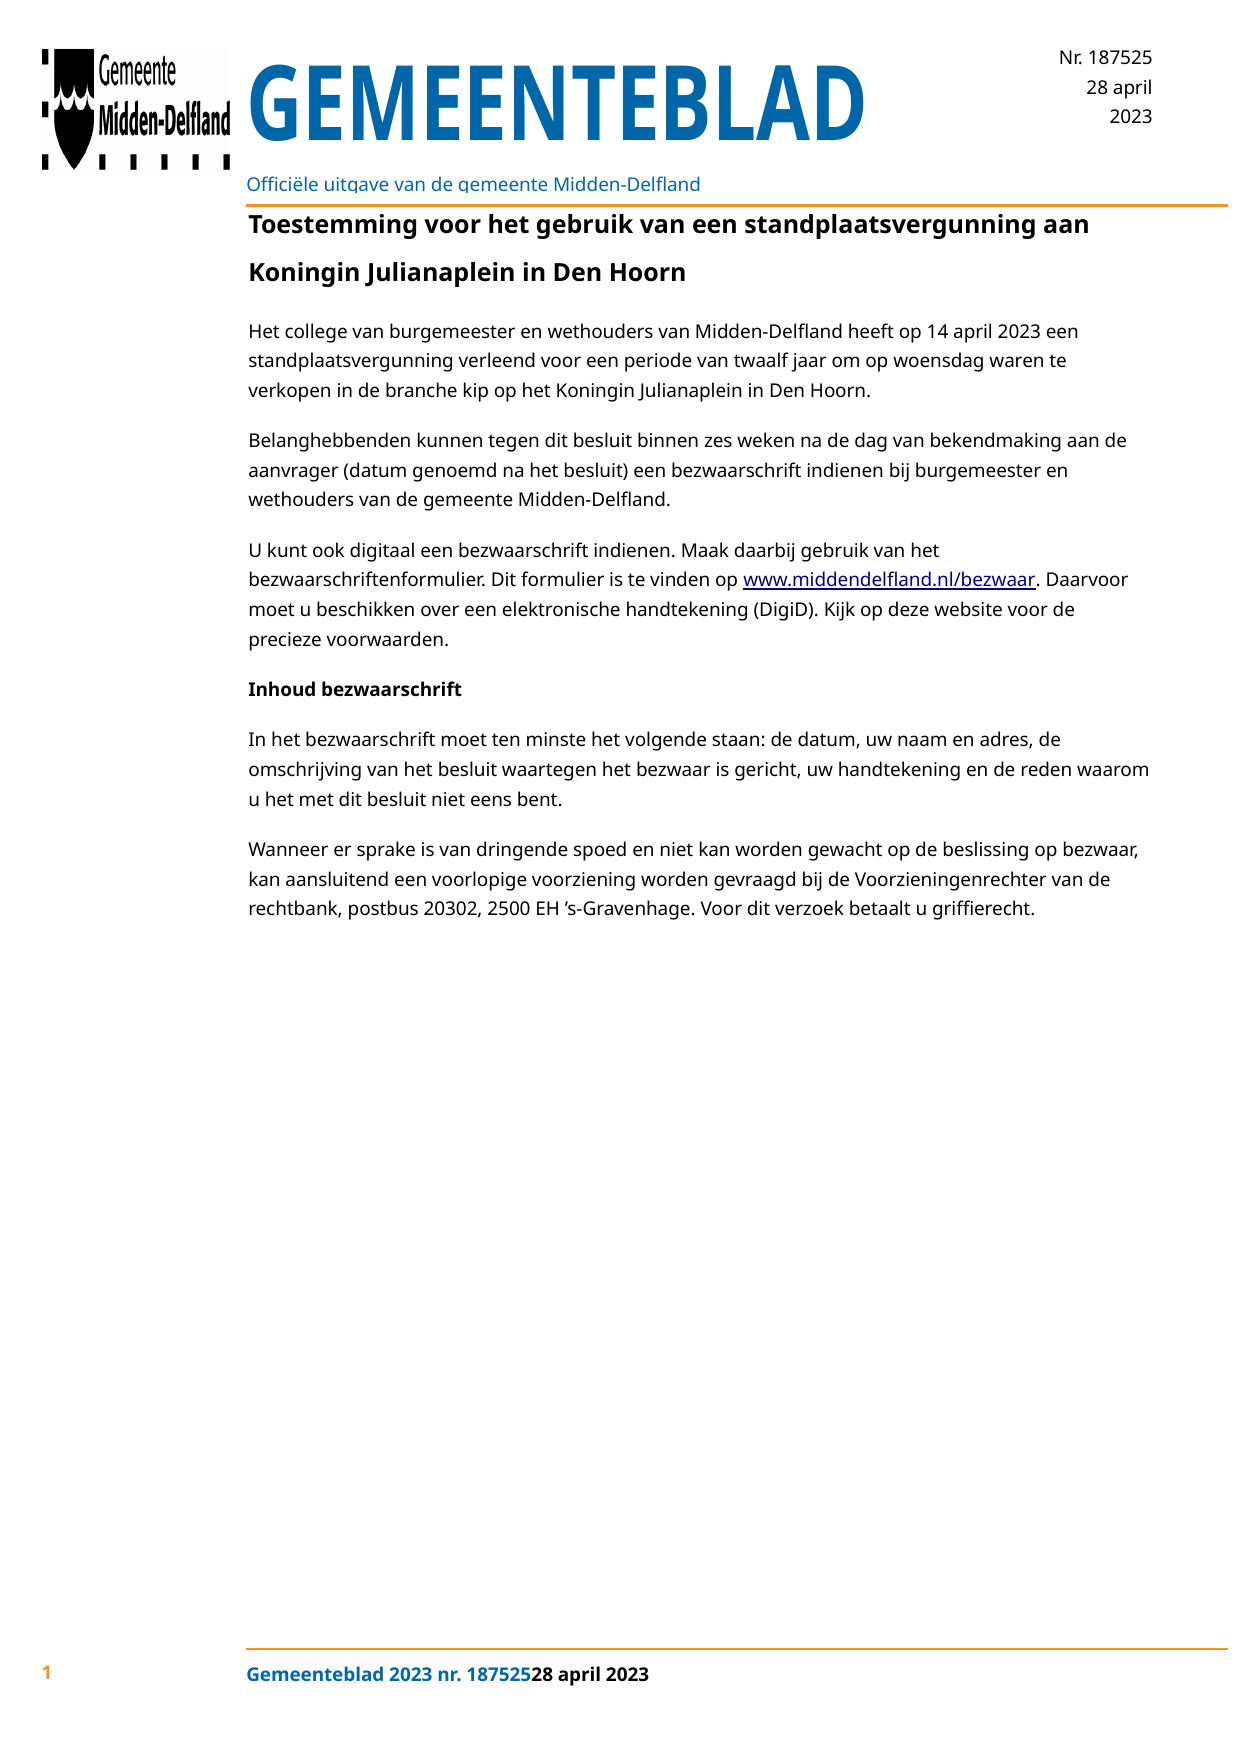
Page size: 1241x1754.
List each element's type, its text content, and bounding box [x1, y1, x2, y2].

text Het college van burgemeester en wethouders van Midden-Delfland heeft op 14 april 2023 een standplaatsvergunning verleend voor een periode van twaalf jaar om op woensdag waren te verkopen in de branche kip op het Koningin Julianaplein in Den Hoorn. [248, 318, 1152, 403]
text U kunt ook digitaal een bezwaarschrift indienen. Maak daarbij gebruik van het bezwaarschriftenformulier. Dit formulier is te vinden op www.middendelfland.nl/bezwaar. Daarvoor moet u beschikken over een elektronische handtekening (DigiD). Kijk op deze website voor de precieze voorwaarden. [248, 537, 1152, 652]
text Toestemming voor het gebruik van een standplaatsvergunning aan Koningin Julianaplein in Den Hoorn [248, 207, 1152, 288]
picture [41, 47, 231, 172]
text Wanneer er sprake is van dringende spoed en niet kan worden gewacht op de beslissing op bezwaar, kan aansluitend een voorlopige voorziening worden gevraagd bij de Voorzieningenrechter van de rechtbank, postbus 20302, 2500 EH ’s-Gravenhage. Voor dit verzoek betaalt u griffierecht. [248, 836, 1152, 921]
text In het bezwaarschrift moet ten minste het volgende staan: de datum, uw naam en adres, de omschrijving van het besluit waartegen het bezwaar is gericht, uw handtekening en de reden waarom u het met dit besluit niet eens bent. [248, 727, 1152, 812]
text Inhoud bezwaarschrift [248, 676, 1152, 702]
text Belanghebbenden kunnen tegen dit besluit binnen zes weken na de dag van bekendmaking aan de aanvrager (datum genoemd na het besluit) een bezwaarschrift indienen bij burgemeester en wethouders van de gemeente Midden-Delfland. [248, 427, 1152, 512]
